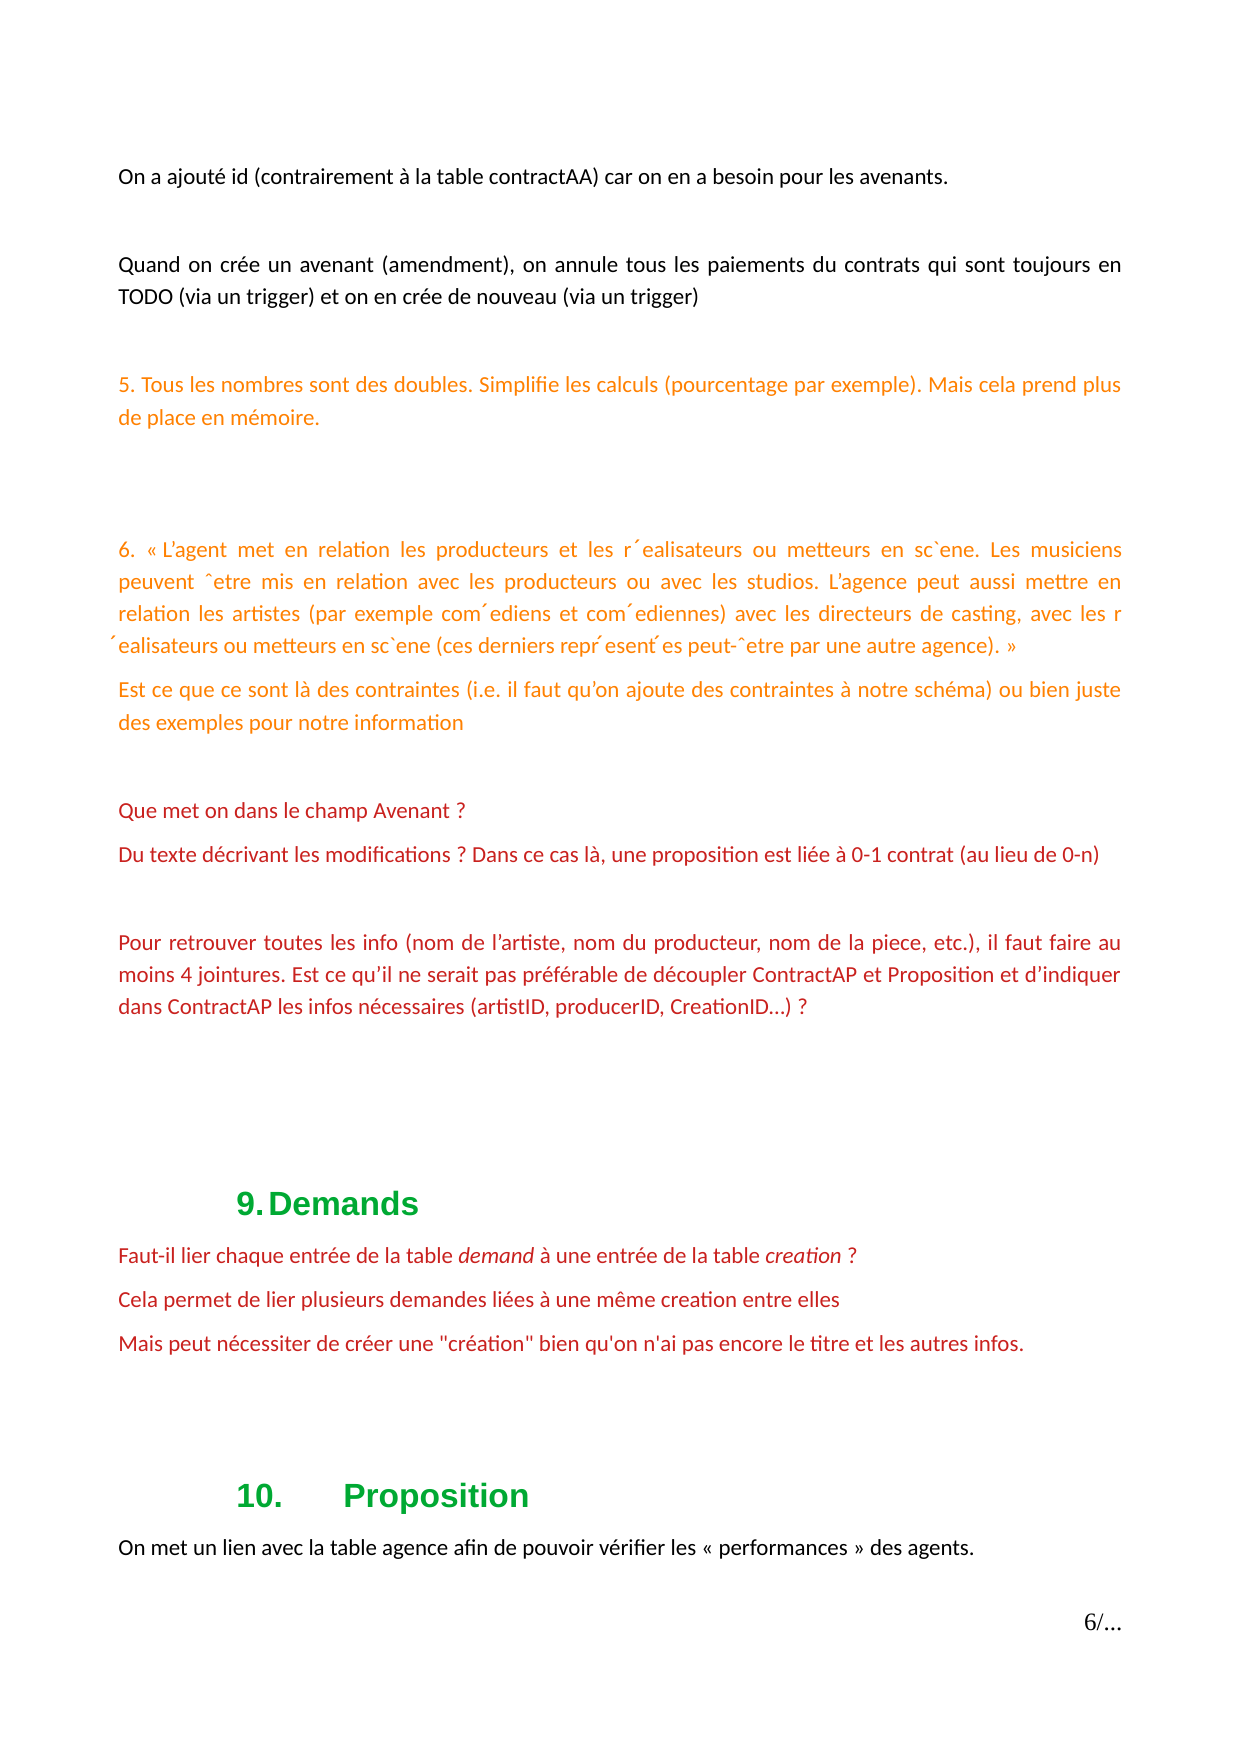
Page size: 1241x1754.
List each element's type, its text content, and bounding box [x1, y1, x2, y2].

text Cela permet de lier plusieurs demandes liées à une même creation entre elles [118, 1285, 1122, 1313]
text 6. « L’agent met en relation les producteurs et les r ́ealisateurs ou metteurs en sc`ene. Les musiciens peuvent ˆetre mis en relation avec les producteurs ou avec les studios. L’agence peut aussi mettre en relation les artistes (par exemple com ́ediens et com ́ediennes) avec les directeurs de casting, avec les r ́ealisateurs ou metteurs en sc`ene (ces derniers repr ́esent ́es peut-ˆetre par une autre agence). » [118, 535, 1122, 659]
text Mais peut nécessiter de créer une "création" bien qu'on n'ai pas encore le titre et les autres infos. [118, 1329, 1122, 1357]
text Quand on crée un avenant (amendment), on annule tous les paiements du contrats qui sont toujours en TODO (via un trigger) et on en crée de nouveau (via un trigger) [118, 250, 1122, 311]
text 5. Tous les nombres sont des doubles. Simplifie les calculs (pourcentage par exemple). Mais cela prend plus de place en mémoire. [118, 371, 1122, 431]
text Faut-il lier chaque entrée de la table demand à une entrée de la table creation ? [118, 1241, 1122, 1269]
text Que met on dans le champ Avenant ? [118, 796, 1122, 824]
subtitle Demands [236, 1184, 1122, 1222]
text Du texte décrivant les modifications ? Dans ce cas là, une proposition est liée à 0-1 contrat (au lieu de 0-n) [118, 840, 1122, 868]
text Est ce que ce sont là des contraintes (i.e. il faut qu’on ajoute des contraintes à notre schéma) ou bien juste des exemples pour notre information [118, 676, 1122, 736]
text On a ajouté id (contrairement à la table contractAA) car on en a besoin pour les avenants. [118, 162, 1122, 190]
subtitle Proposition [236, 1476, 1122, 1514]
text On met un lien avec la table agence afin de pouvoir vérifier les « performances » des agents. [118, 1533, 1122, 1561]
text Pour retrouver toutes les info (nom de l’artiste, nom du producteur, nom de la piece, etc.), il faut faire au moins 4 jointures. Est ce qu’il ne serait pas préférable de découpler ContractAP et Proposition et d’indiquer dans ContractAP les infos nécessaires (artistID, producerID, CreationID…) ? [118, 928, 1122, 1021]
